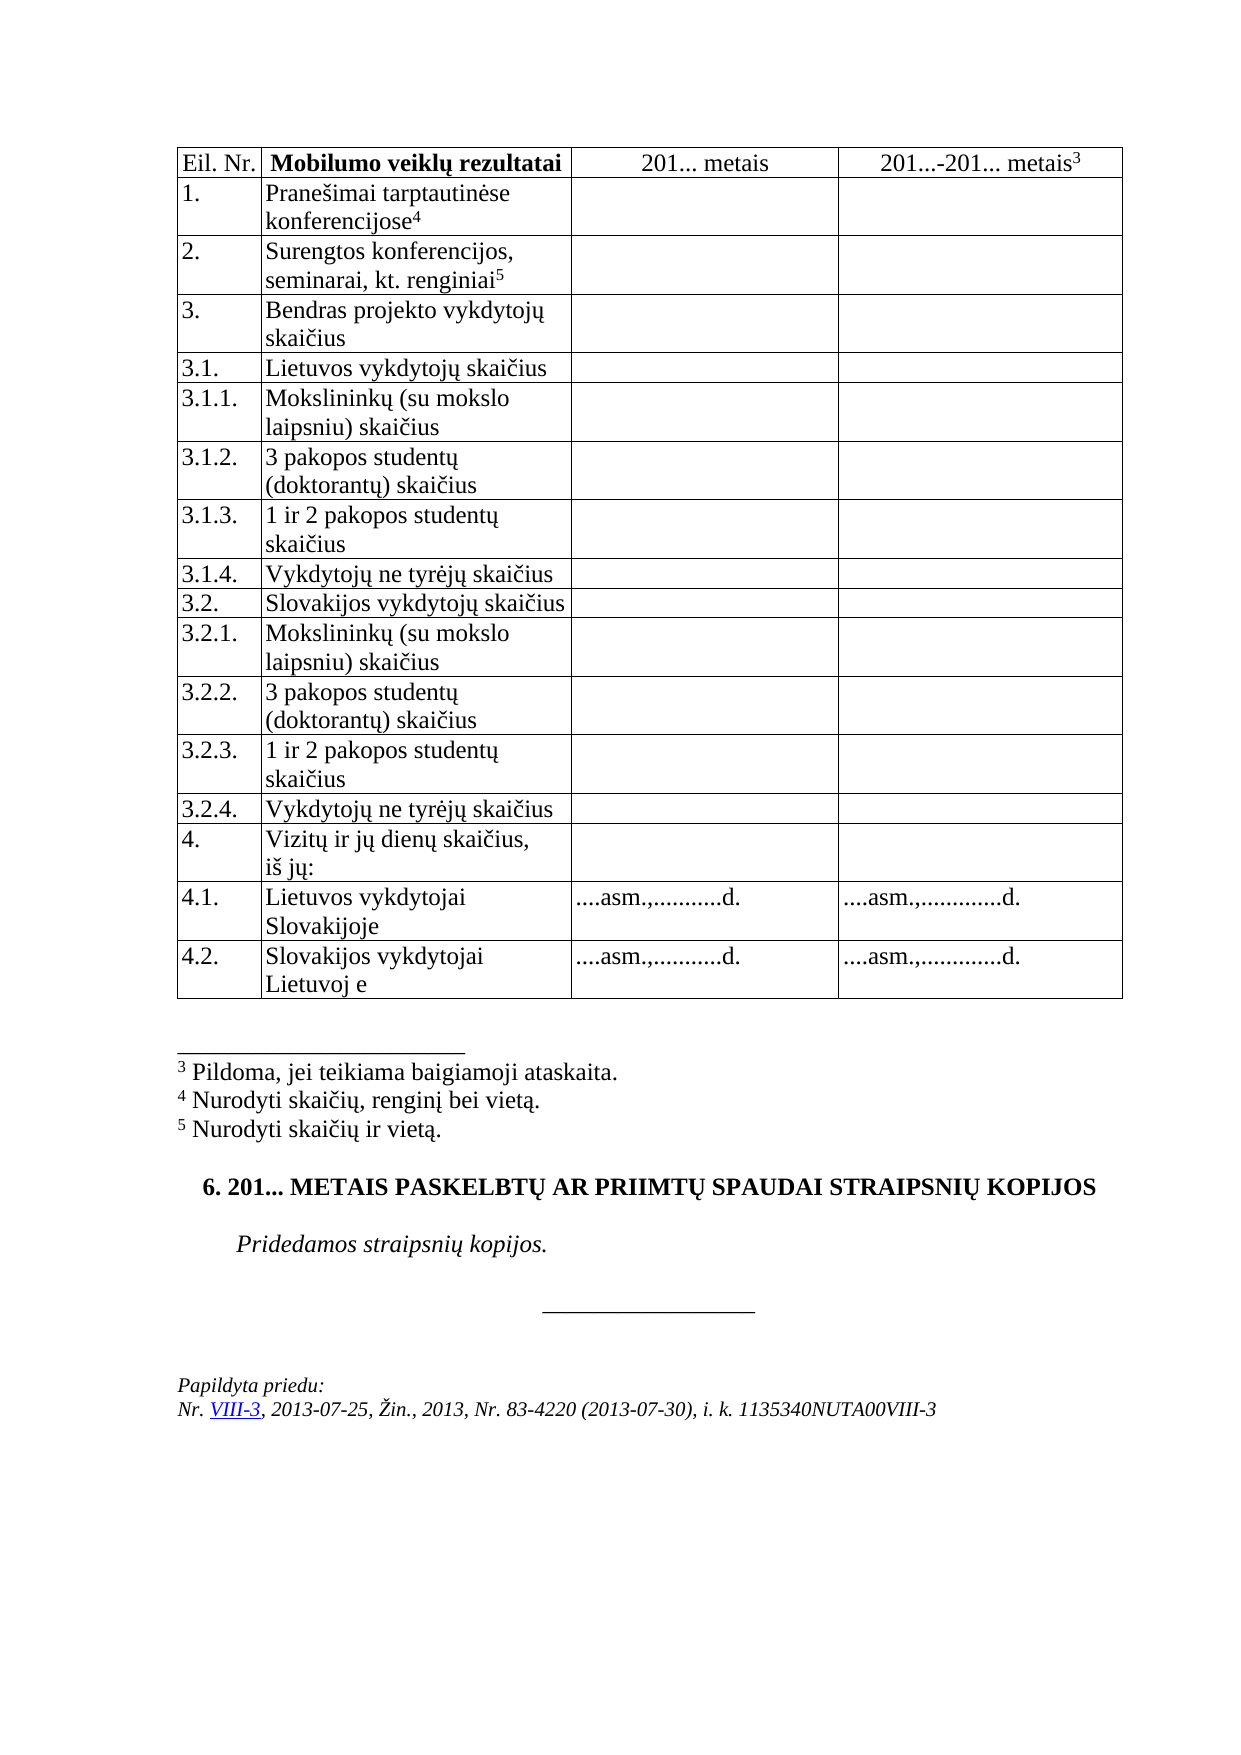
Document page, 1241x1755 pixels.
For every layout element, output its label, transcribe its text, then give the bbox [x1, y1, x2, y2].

table_cell ....asm.,.............d. [839, 882, 1122, 940]
table_cell Lietuvos vykdytojai Slovakijoje [262, 882, 571, 940]
table_cell 3. [178, 295, 261, 352]
table_cell 4. [178, 824, 261, 881]
table_cell [839, 383, 1122, 441]
table_cell 1 ir 2 pakopos studentų skaičius [262, 735, 571, 793]
table_cell [839, 824, 1122, 881]
table_cell [839, 295, 1122, 352]
text _________________ [177, 1287, 1122, 1316]
table_cell 3.2. [178, 589, 261, 617]
table_cell [572, 677, 838, 734]
table_cell Mokslininkų (su mokslo laipsniu) skaičius [262, 618, 571, 676]
table_cell 1 ir 2 pakopos studentų skaičius [262, 500, 571, 558]
table_header 201...-201... metais3 [839, 148, 1122, 177]
table_cell [839, 178, 1122, 235]
table_cell Vizitų ir jų dienų skaičius, iš jų: [262, 824, 571, 881]
table_cell ....asm.,...........d. [572, 941, 838, 998]
table_cell Bendras projekto vykdytojų skaičius [262, 295, 571, 352]
table_cell [839, 559, 1122, 587]
table_cell 1. [178, 178, 261, 235]
table_header 201... metais [572, 148, 838, 177]
table_cell [572, 236, 838, 294]
table_cell 3.1.3. [178, 500, 261, 558]
table_cell Vykdytojų ne tyrėjų skaičius [262, 794, 571, 823]
table_cell [572, 794, 838, 823]
table_cell [572, 178, 838, 235]
text 5 Nurodyti skaičių ir vietą. [177, 1114, 1122, 1143]
table_cell Pranešimai tarptautinėse konferencijose4 [262, 178, 571, 235]
table_cell 3.2.4. [178, 794, 261, 823]
table_cell [572, 824, 838, 881]
table_cell [839, 735, 1122, 793]
text Pridedamos straipsnių kopijos. [177, 1229, 1122, 1258]
table_cell 2. [178, 236, 261, 294]
table_cell [839, 677, 1122, 734]
table_cell 3.1.1. [178, 383, 261, 441]
text Nr. VIII-3, 2013-07-25, Žin., 2013, Nr. 83-4220 (2013-07-30), i. k. 1135340NUTA00VIII-3 [177, 1397, 1122, 1421]
table_cell 3.1.2. [178, 442, 261, 499]
table_cell [572, 559, 838, 587]
table_cell Lietuvos vykdytojų skaičius [262, 353, 571, 382]
table_cell ....asm.,.............d. [839, 941, 1122, 998]
table_cell 3.2.2. [178, 677, 261, 734]
table_cell Slovakijos vykdytojai Lietuvoj e [262, 941, 571, 998]
table_cell [572, 295, 838, 352]
table_cell 3.1. [178, 353, 261, 382]
text 3 Pildoma, jei teikiama baigiamoji ataskaita. [177, 1057, 1122, 1086]
table_cell [572, 735, 838, 793]
table_cell Vykdytojų ne tyrėjų skaičius [262, 559, 571, 587]
table_cell Slovakijos vykdytojų skaičius [262, 589, 571, 617]
table_cell 3 pakopos studentų (doktorantų) skaičius [262, 442, 571, 499]
table_header Eil. Nr. [178, 148, 261, 177]
table_cell [839, 794, 1122, 823]
table_cell [572, 589, 838, 617]
table_cell [839, 589, 1122, 617]
table_cell 4.2. [178, 941, 261, 998]
table_cell [572, 618, 838, 676]
table_cell [572, 383, 838, 441]
table_cell 3.2.3. [178, 735, 261, 793]
table_cell [839, 618, 1122, 676]
table_cell ....asm.,...........d. [572, 882, 838, 940]
table_cell [839, 236, 1122, 294]
table_cell 3.2.1. [178, 618, 261, 676]
text 6. 201... METAIS PASKELBTŲ AR PRIIMTŲ SPAUDAI STRAIPSNIŲ KOPIJOS [177, 1172, 1122, 1201]
table_cell [839, 500, 1122, 558]
text _______________________ [177, 1028, 1122, 1057]
text 4 Nurodyti skaičių, renginį bei vietą. [177, 1086, 1122, 1114]
table_cell [572, 500, 838, 558]
text Papildyta priedu: [177, 1373, 1122, 1397]
table_cell [572, 353, 838, 382]
table_cell [839, 353, 1122, 382]
table_cell [839, 442, 1122, 499]
table_cell 4.1. [178, 882, 261, 940]
table_cell [572, 442, 838, 499]
table_cell 3.1.4. [178, 559, 261, 587]
table_header Mobilumo veiklų rezultatai [262, 148, 571, 177]
table_cell 3 pakopos studentų (doktorantų) skaičius [262, 677, 571, 734]
table_cell Surengtos konferencijos, seminarai, kt. renginiai5 [262, 236, 571, 294]
table_cell Mokslininkų (su mokslo laipsniu) skaičius [262, 383, 571, 441]
